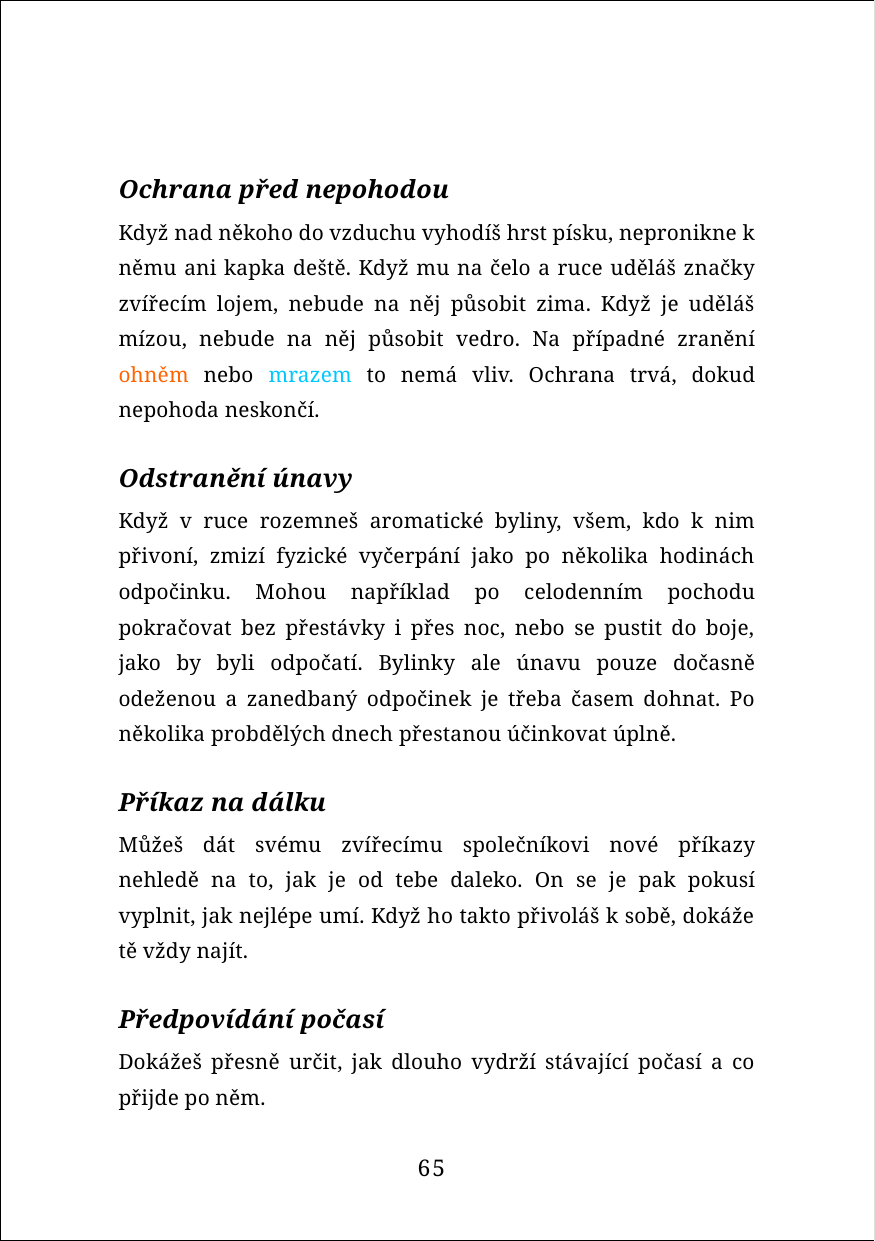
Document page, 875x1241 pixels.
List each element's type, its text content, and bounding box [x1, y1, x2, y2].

subtitle Příkaz na dálku [118, 784, 756, 818]
text Dokážeš přesně určit, jak dlouho vydrží stávající počasí a co přijde po něm. [118, 1047, 756, 1111]
text Když v ruce rozemneš aromatické byliny, všem, kdo k nim přivoní, zmizí fyzické vyčerpání jako po několika hodinách odpočinku. Mohou například po celodenním pochodu pokračovat bez přestávky i přes noc, nebo se pustit do boje, jako by byli odpočatí. Bylinky ale únavu pouze dočasně odeženou a zanedbaný odpočinek je třeba časem dohnat. Po několika probdělých dnech přestanou účinkovat úplně. [118, 506, 756, 748]
text Můžeš dát svému zvířecímu společníkovi nové příkazy nehledě na to, jak je od tebe daleko. On se je pak pokusí vyplnit, jak nejlépe umí. Když ho takto přivoláš k sobě, dokáže tě vždy najít. [118, 830, 756, 965]
subtitle Odstranění únavy [118, 460, 756, 494]
subtitle Předpovídání počasí [118, 1002, 756, 1036]
text Když nad někoho do vzduchu vyhodíš hrst písku, nepronikne k němu ani kapka deště. Když mu na čelo a ruce uděláš značky zvířecím lojem, nebude na něj působit zima. Když je uděláš mízou, nebude na něj působit vedro. Na případné zranění ohněm nebo mrazem to nemá vliv. Ochrana trvá, dokud nepohoda neskončí. [118, 218, 756, 424]
subtitle Ochrana před nepohodou [118, 172, 756, 206]
